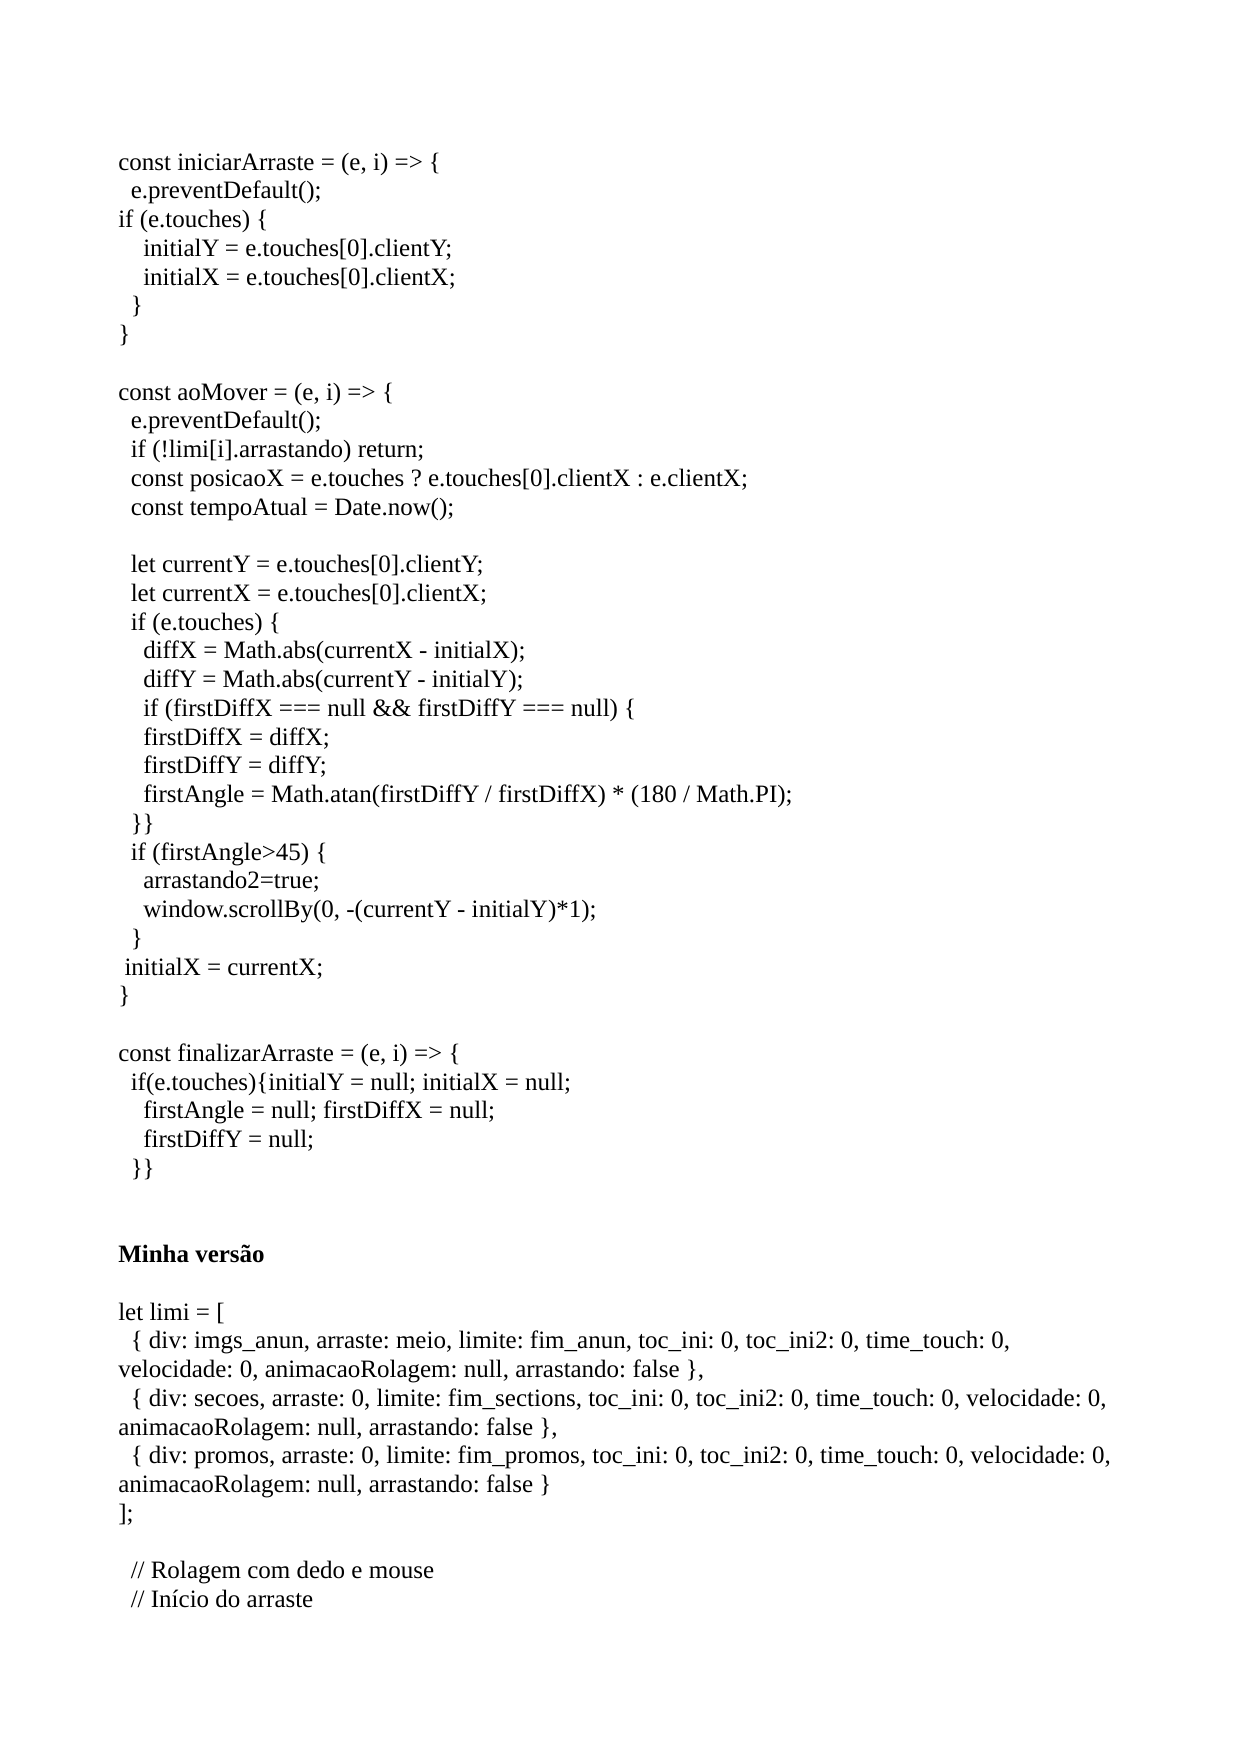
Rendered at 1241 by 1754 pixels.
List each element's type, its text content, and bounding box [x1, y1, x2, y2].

text firstDiffX = diffX; [118, 722, 1122, 751]
text { div: imgs_anun, arraste: meio, limite: fim_anun, toc_ini: 0, toc_ini2: 0, time_touch: 0, velocidade: 0, animacaoRolagem: null, arrastando: false }, [118, 1326, 1122, 1383]
text e.preventDefault(); [118, 406, 1122, 434]
text let currentY = e.touches[0].clientY; [118, 549, 1122, 578]
text { div: promos, arraste: 0, limite: fim_promos, toc_ini: 0, toc_ini2: 0, time_touch: 0, velocidade: 0, animacaoRolagem: null, arrastando: false } [118, 1441, 1122, 1498]
text } [118, 319, 1122, 348]
text const posicaoX = e.touches ? e.touches[0].clientX : e.clientX; [118, 463, 1122, 492]
text firstAngle = Math.atan(firstDiffY / firstDiffX) * (180 / Math.PI); [118, 779, 1122, 808]
text Minha versão [118, 1239, 1122, 1268]
text diffY = Math.abs(currentY - initialY); [118, 664, 1122, 693]
text firstAngle = null; firstDiffX = null; [118, 1096, 1122, 1124]
text { div: secoes, arraste: 0, limite: fim_sections, toc_ini: 0, toc_ini2: 0, time_touch: 0, velocidade: 0, animacaoRolagem: null, arrastando: false }, [118, 1383, 1122, 1441]
text let limi = [ [118, 1297, 1122, 1326]
text const iniciarArraste = (e, i) => { [118, 147, 1122, 176]
text // Rolagem com dedo e mouse [118, 1556, 1122, 1584]
text // Início do arraste [118, 1584, 1122, 1613]
text window.scrollBy(0, -(currentY - initialY)*1); [118, 894, 1122, 923]
text const tempoAtual = Date.now(); [118, 492, 1122, 521]
text const finalizarArraste = (e, i) => { [118, 1038, 1122, 1067]
text } [118, 981, 1122, 1009]
text }} [118, 1153, 1122, 1182]
text if (e.touches) { [118, 607, 1122, 636]
text firstDiffY = null; [118, 1124, 1122, 1153]
text initialX = e.touches[0].clientX; [118, 262, 1122, 291]
text let currentX = e.touches[0].clientX; [118, 578, 1122, 607]
text ]; [118, 1498, 1122, 1527]
text if (firstAngle>45) { [118, 837, 1122, 866]
text } [118, 923, 1122, 952]
text e.preventDefault(); [118, 176, 1122, 204]
text if (firstDiffX === null && firstDiffY === null) { [118, 693, 1122, 722]
text diffX = Math.abs(currentX - initialX); [118, 636, 1122, 664]
text firstDiffY = diffY; [118, 751, 1122, 779]
text }} [118, 808, 1122, 837]
text if (e.touches) { [118, 204, 1122, 233]
text const aoMover = (e, i) => { [118, 377, 1122, 406]
text initialY = e.touches[0].clientY; [118, 233, 1122, 262]
text arrastando2=true; [118, 866, 1122, 894]
text if (!limi[i].arrastando) return; [118, 434, 1122, 463]
text } [118, 291, 1122, 319]
text if(e.touches){initialY = null; initialX = null; [118, 1067, 1122, 1096]
text initialX = currentX; [118, 952, 1122, 981]
